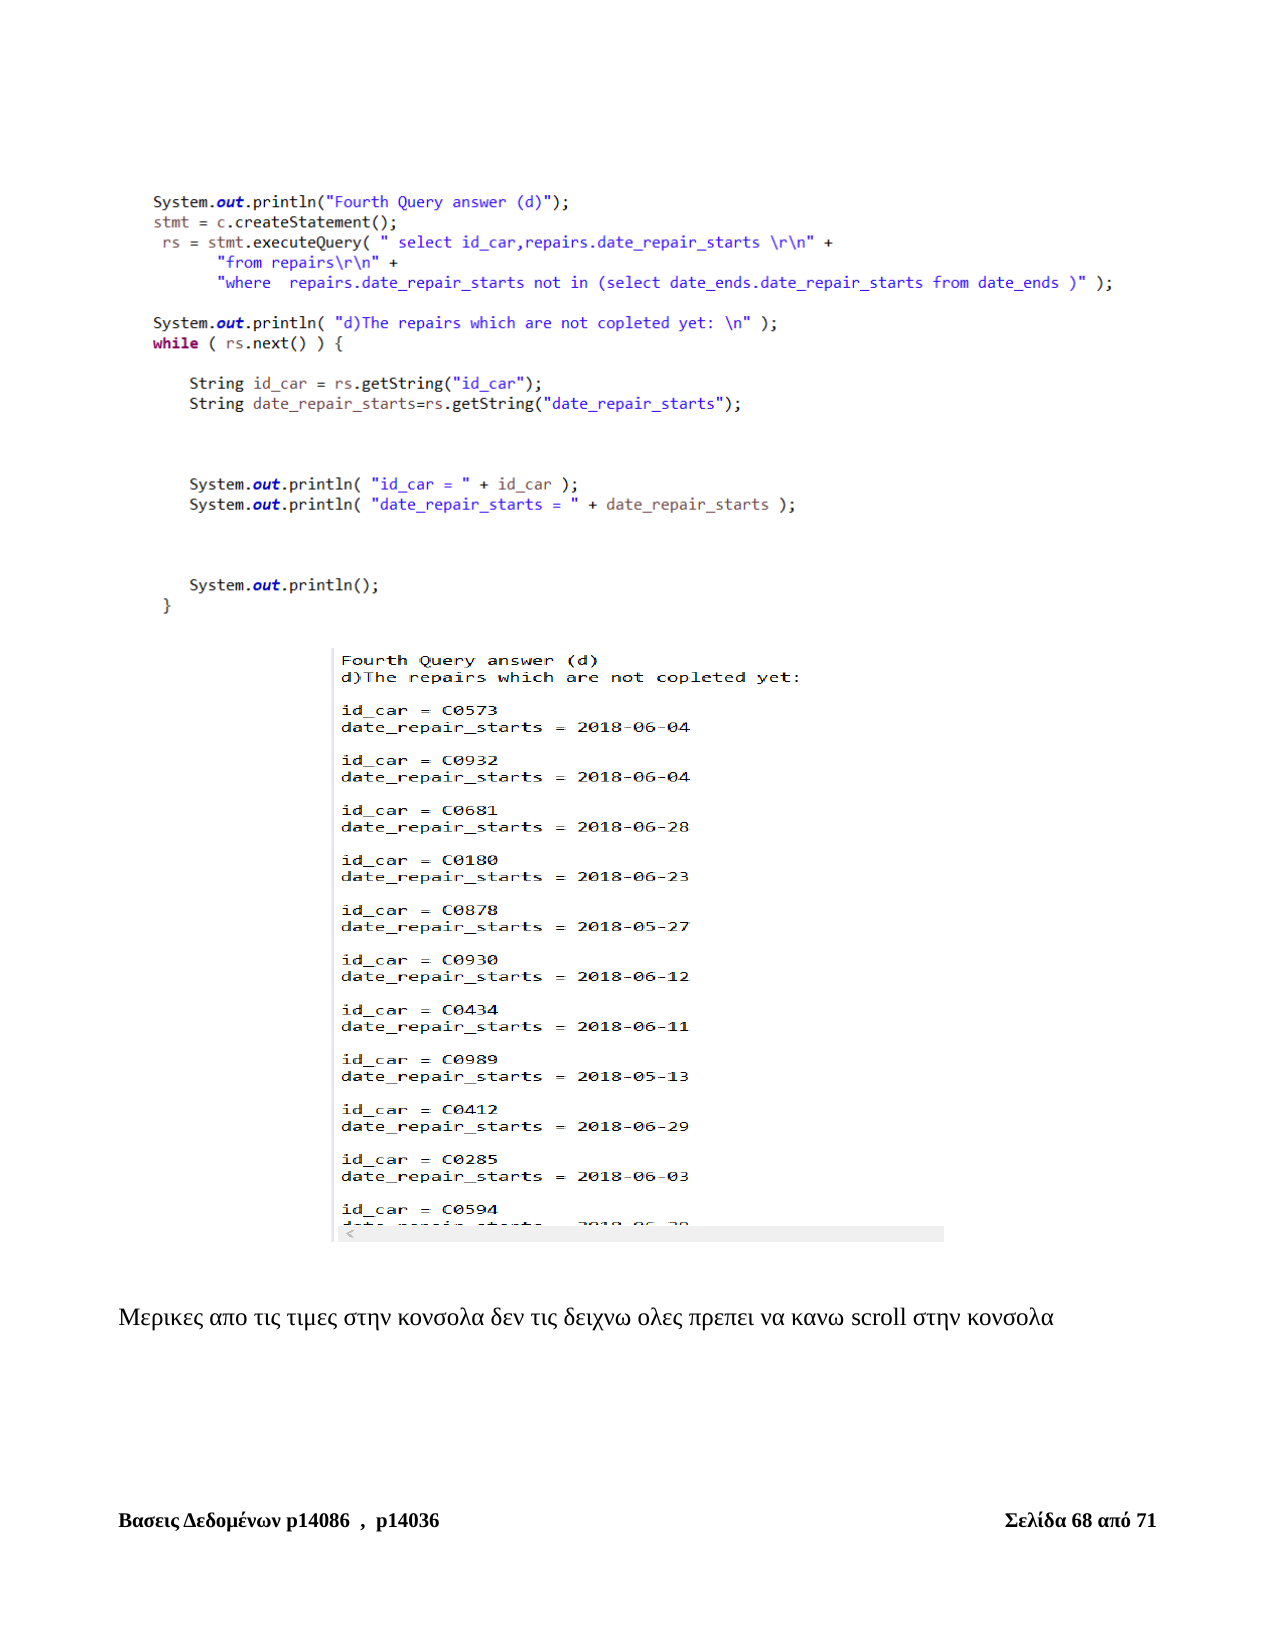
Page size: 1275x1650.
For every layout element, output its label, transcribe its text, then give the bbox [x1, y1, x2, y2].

text Μερικες απο τις τιμες στην κονσολα δεν τις δειχνω ολες πρεπει να κανω scroll στην κονσολα [118, 1302, 1157, 1331]
picture [118, 176, 1157, 1242]
